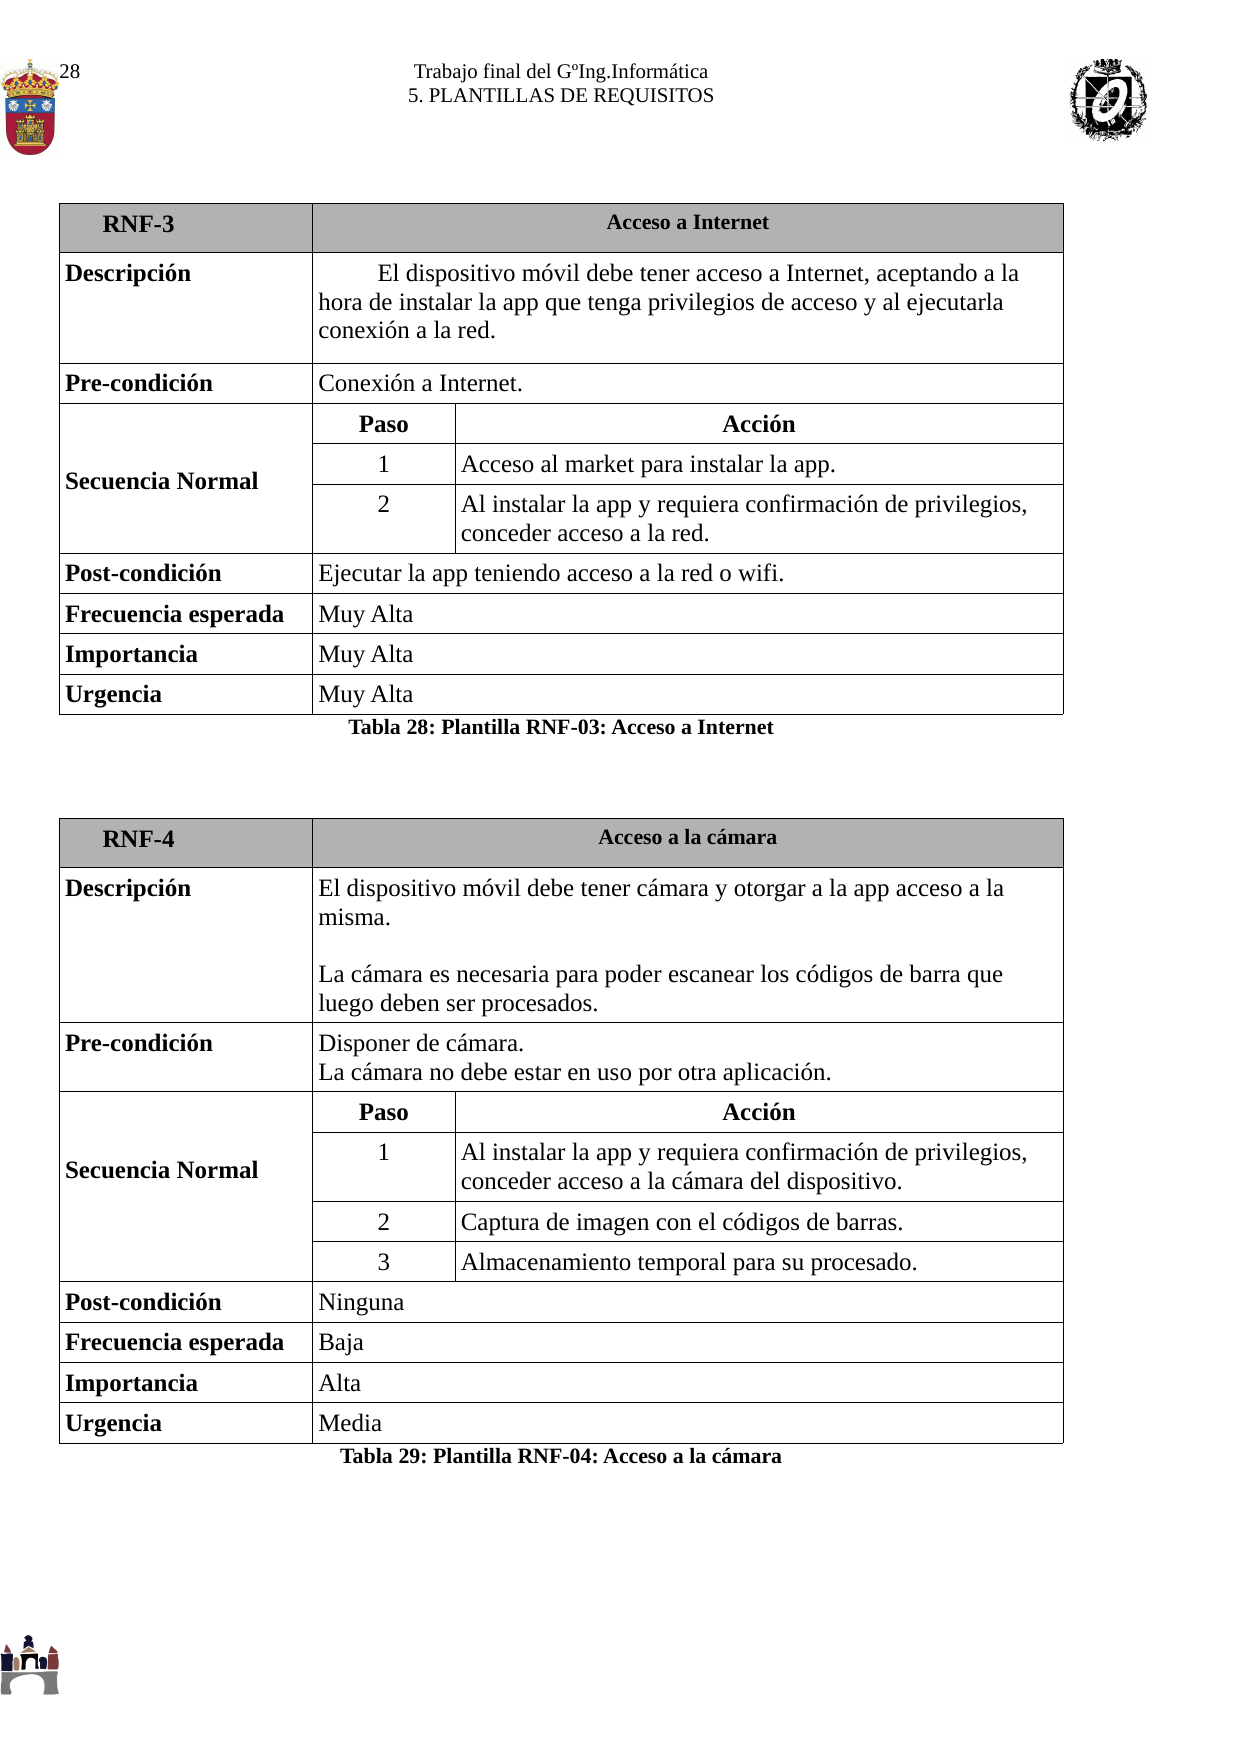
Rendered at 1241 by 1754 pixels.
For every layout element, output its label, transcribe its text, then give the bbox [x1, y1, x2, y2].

picture [0, 1634, 59, 1695]
table_cell Conexión a Internet. [313, 364, 1063, 403]
table_cell Muy Alta [313, 634, 1063, 673]
table_cell Frecuencia esperada [60, 594, 312, 633]
table_cell Disponer de cámara. La cámara no debe estar en uso por otra aplicación. [313, 1023, 1063, 1091]
table_cell Importancia [60, 1363, 312, 1402]
table_cell Frecuencia esperada [60, 1323, 312, 1362]
table_cell Muy Alta [313, 594, 1063, 633]
table_cell Muy Alta [313, 675, 1063, 714]
table_cell Post-condición [60, 1282, 312, 1322]
table_cell Post-condición [60, 554, 312, 593]
table_header Acceso a la cámara [313, 819, 1063, 867]
table_cell Importancia [60, 634, 312, 673]
table_cell Pre-condición [60, 364, 312, 403]
table_cell Secuencia Normal [60, 404, 312, 552]
table_cell 2 [313, 485, 455, 552]
table_cell Descripción [60, 868, 312, 1022]
table_cell Urgencia [60, 675, 312, 714]
table_cell Captura de imagen con el códigos de barras. [456, 1202, 1063, 1241]
table_cell Al instalar la app y requiera confirmación de privilegios, conceder acceso a la cámara del dispositivo. [456, 1133, 1063, 1201]
table_cell 2 [313, 1202, 455, 1241]
table_cell Secuencia Normal [60, 1092, 312, 1281]
table_cell Alta [313, 1363, 1063, 1402]
text Tabla 28: Plantilla RNF-03: Acceso a Internet [59, 715, 1063, 739]
table_header Acceso a Internet [313, 204, 1063, 252]
table_cell 3 [313, 1242, 455, 1281]
table_cell Ninguna [313, 1282, 1063, 1322]
table_cell El dispositivo móvil debe tener acceso a Internet, aceptando a la hora de instalar la app que tenga privilegios de acceso y al ejecutarla conexión a la red. [313, 253, 1063, 362]
table_cell Paso [313, 404, 455, 443]
table_cell Acción [456, 404, 1063, 443]
table_cell Acceso al market para instalar la app. [456, 444, 1063, 483]
table_cell 1 [313, 1133, 455, 1201]
table_header [60, 819, 312, 867]
table_cell El dispositivo móvil debe tener cámara y otorgar a la app acceso a la misma. La cámara es necesaria para poder escanear los códigos de barra que luego deben ser procesados. [313, 868, 1063, 1022]
table_cell Baja [313, 1323, 1063, 1362]
table_cell Ejecutar la app teniendo acceso a la red o wifi. [313, 554, 1063, 593]
text Tabla 29: Plantilla RNF-04: Acceso a la cámara [59, 1444, 1063, 1468]
table_cell Pre-condición [60, 1023, 312, 1091]
table_cell 1 [313, 444, 455, 483]
picture [1063, 59, 1152, 144]
table_cell Urgencia [60, 1403, 312, 1443]
table_header [60, 204, 312, 252]
table_cell Media [313, 1403, 1063, 1443]
table_cell Almacenamiento temporal para su procesado. [456, 1242, 1063, 1281]
table_cell Acción [456, 1092, 1063, 1132]
picture [0, 59, 59, 155]
table_cell Descripción [60, 253, 312, 362]
table_cell Al instalar la app y requiera confirmación de privilegios, conceder acceso a la red. [456, 485, 1063, 552]
table_cell Paso [313, 1092, 455, 1132]
